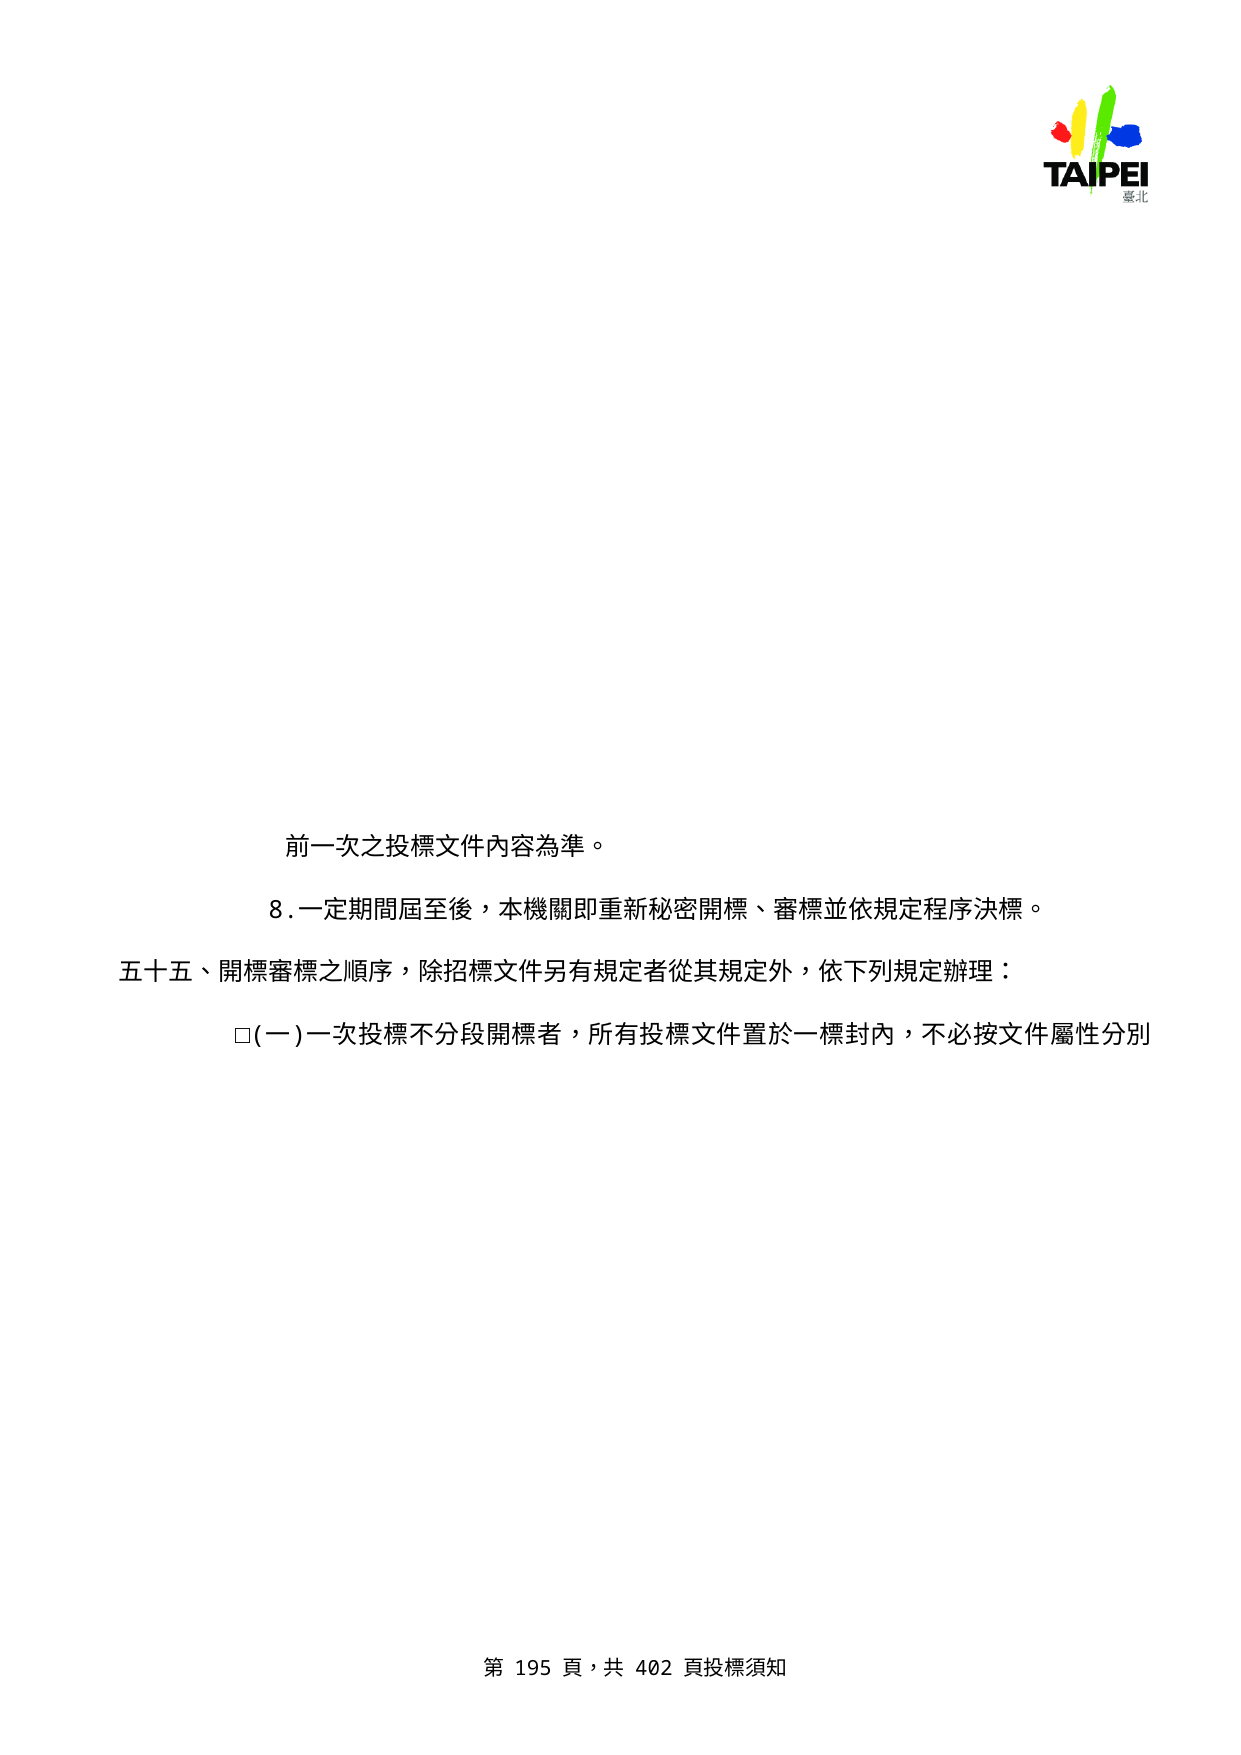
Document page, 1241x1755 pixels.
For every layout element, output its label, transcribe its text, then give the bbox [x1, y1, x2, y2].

text 五十五、開標審標之順序，除招標文件另有規定者從其規定外，依下列規定辦理： [118, 928, 1152, 991]
text □(一)一次投標不分段開標者，所有投標文件置於一標封內，不必按文件屬性分別 [235, 991, 1152, 1053]
text 前一次之投標文件內容為準。 [268, 803, 1152, 866]
text 8.一定期間屆至後，本機關即重新秘密開標、審標並依規定程序決標。 [268, 866, 1152, 928]
